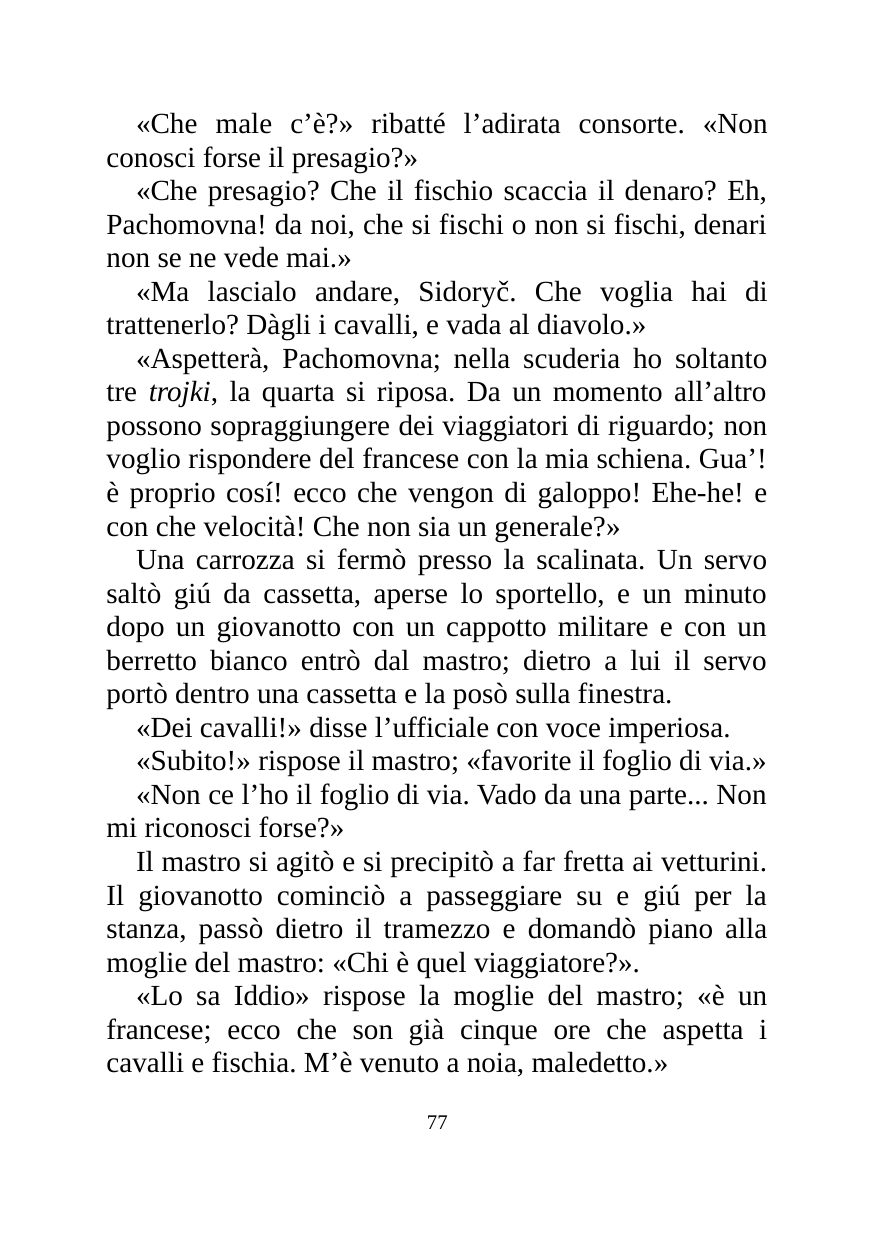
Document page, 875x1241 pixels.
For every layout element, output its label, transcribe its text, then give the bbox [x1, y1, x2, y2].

text «Ma lascialo andare, Sidoryč. Che voglia hai di trattenerlo? Dàgli i cavalli, e vada al diavolo.» [106, 274, 768, 341]
text «Lo sa Iddio» rispose la moglie del mastro; «è un francese; ecco che son già cinque ore che aspetta i cavalli e fischia. M’è venuto a noia, maledetto.» [106, 978, 768, 1079]
text Il mastro si agitò e si precipitò a far fretta ai vetturini. Il giovanotto cominciò a passeggiare su e giú per la stanza, passò dietro il tramezzo e domandò piano alla moglie del mastro: «Chi è quel viaggiatore?». [106, 844, 768, 978]
text «Dei cavalli!» disse l’ufficiale con voce imperiosa. [106, 710, 768, 743]
text «Subito!» rispose il mastro; «favorite il foglio di via.» [106, 743, 768, 777]
text «Non ce l’ho il foglio di via. Vado da una parte... Non mi riconosci forse?» [106, 777, 768, 844]
text Una carrozza si fermò presso la scalinata. Un servo saltò giú da cassetta, aperse lo sportello, e un minuto dopo un giovanotto con un cappotto militare e con un berretto bianco entrò dal mastro; dietro a lui il servo portò dentro una cassetta e la posò sulla finestra. [106, 542, 768, 710]
text «Che presagio? Che il fischio scaccia il denaro? Eh, Pachomovna! da noi, che si fischi o non si fischi, denari non se ne vede mai.» [106, 173, 768, 274]
text «Aspetterà, Pachomovna; nella scuderia ho soltanto tre trojki, la quarta si riposa. Da un momento all’altro possono sopraggiungere dei viaggiatori di riguardo; non voglio rispondere del francese con la mia schiena. Gua’! è proprio cosí! ecco che vengon di galoppo! Ehe-he! e con che velocità! Che non sia un generale?» [106, 341, 768, 542]
text «Che male c’è?» ribatté l’adirata consorte. «Non conosci forse il presagio?» [106, 106, 768, 173]
